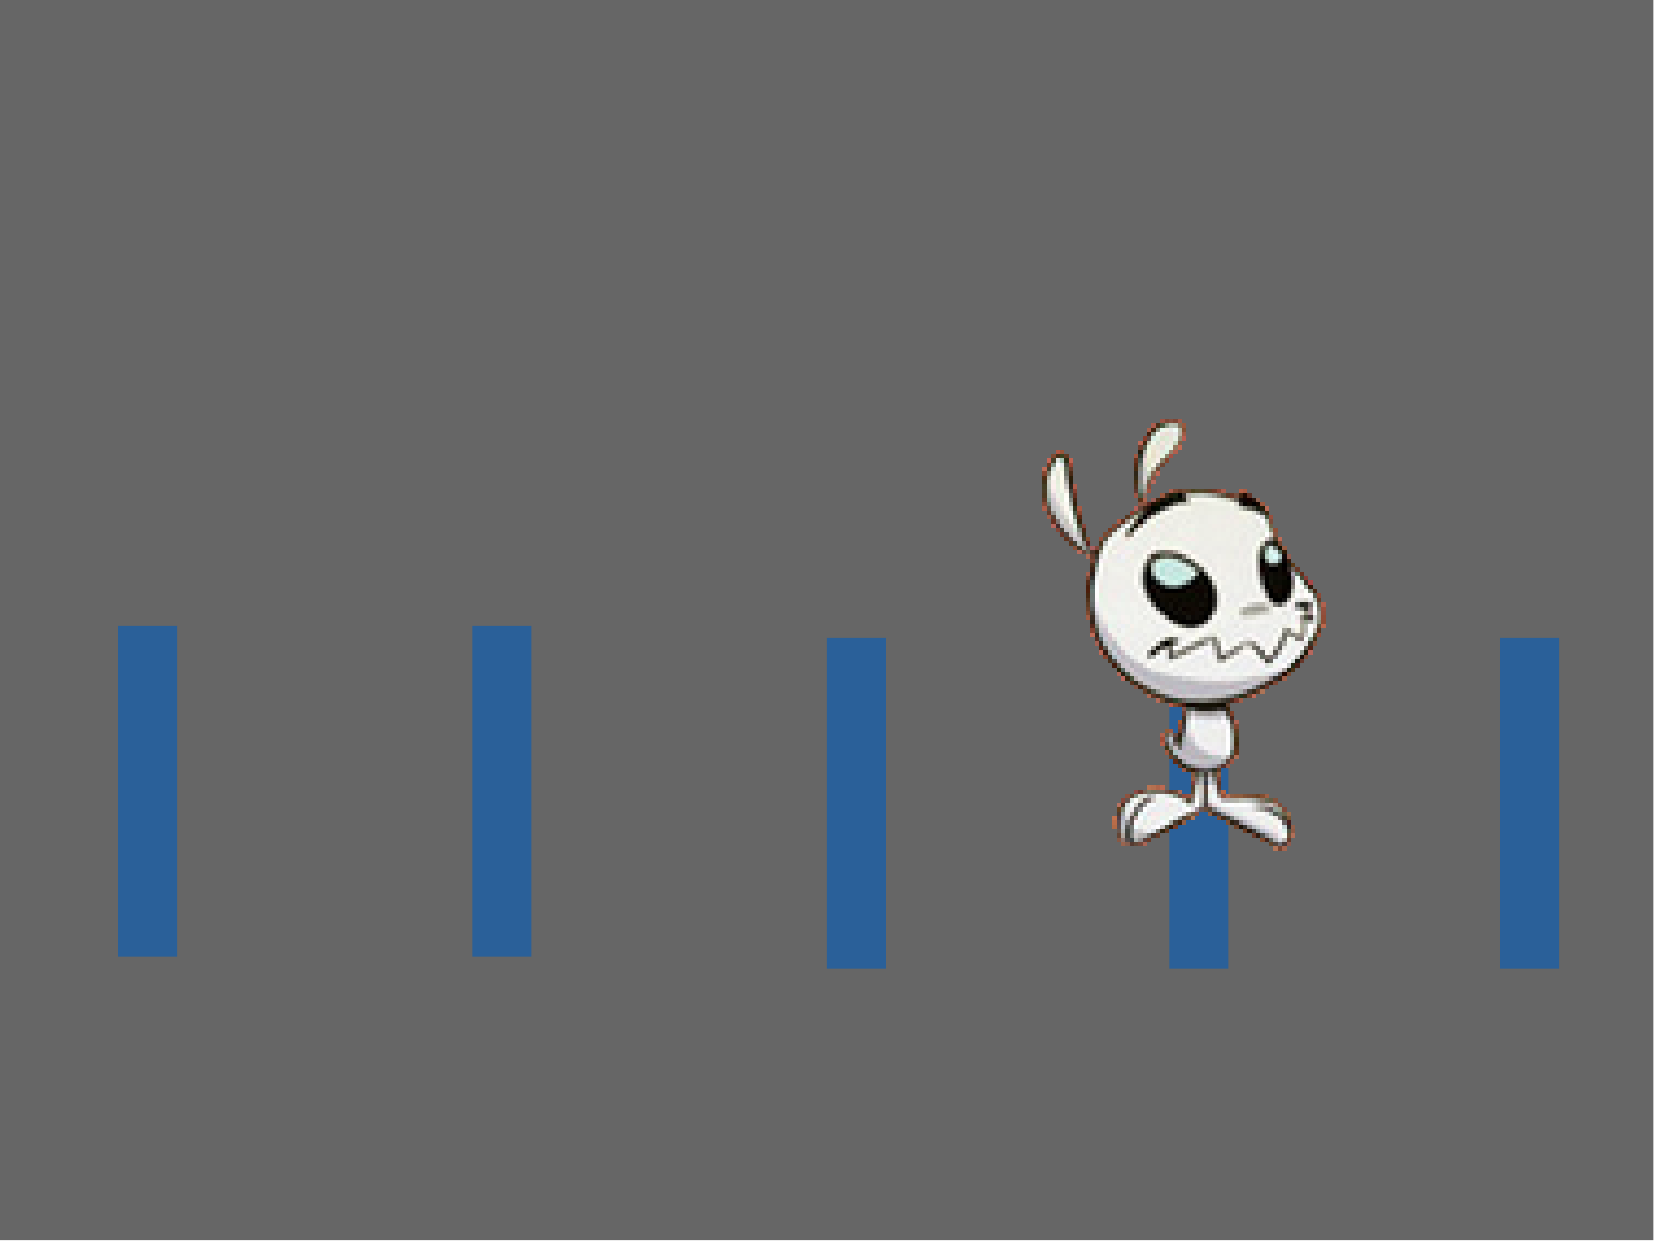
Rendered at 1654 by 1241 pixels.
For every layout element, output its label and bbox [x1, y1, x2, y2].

text_box [0, 0, 1654, 1241]
picture [995, 389, 1335, 860]
